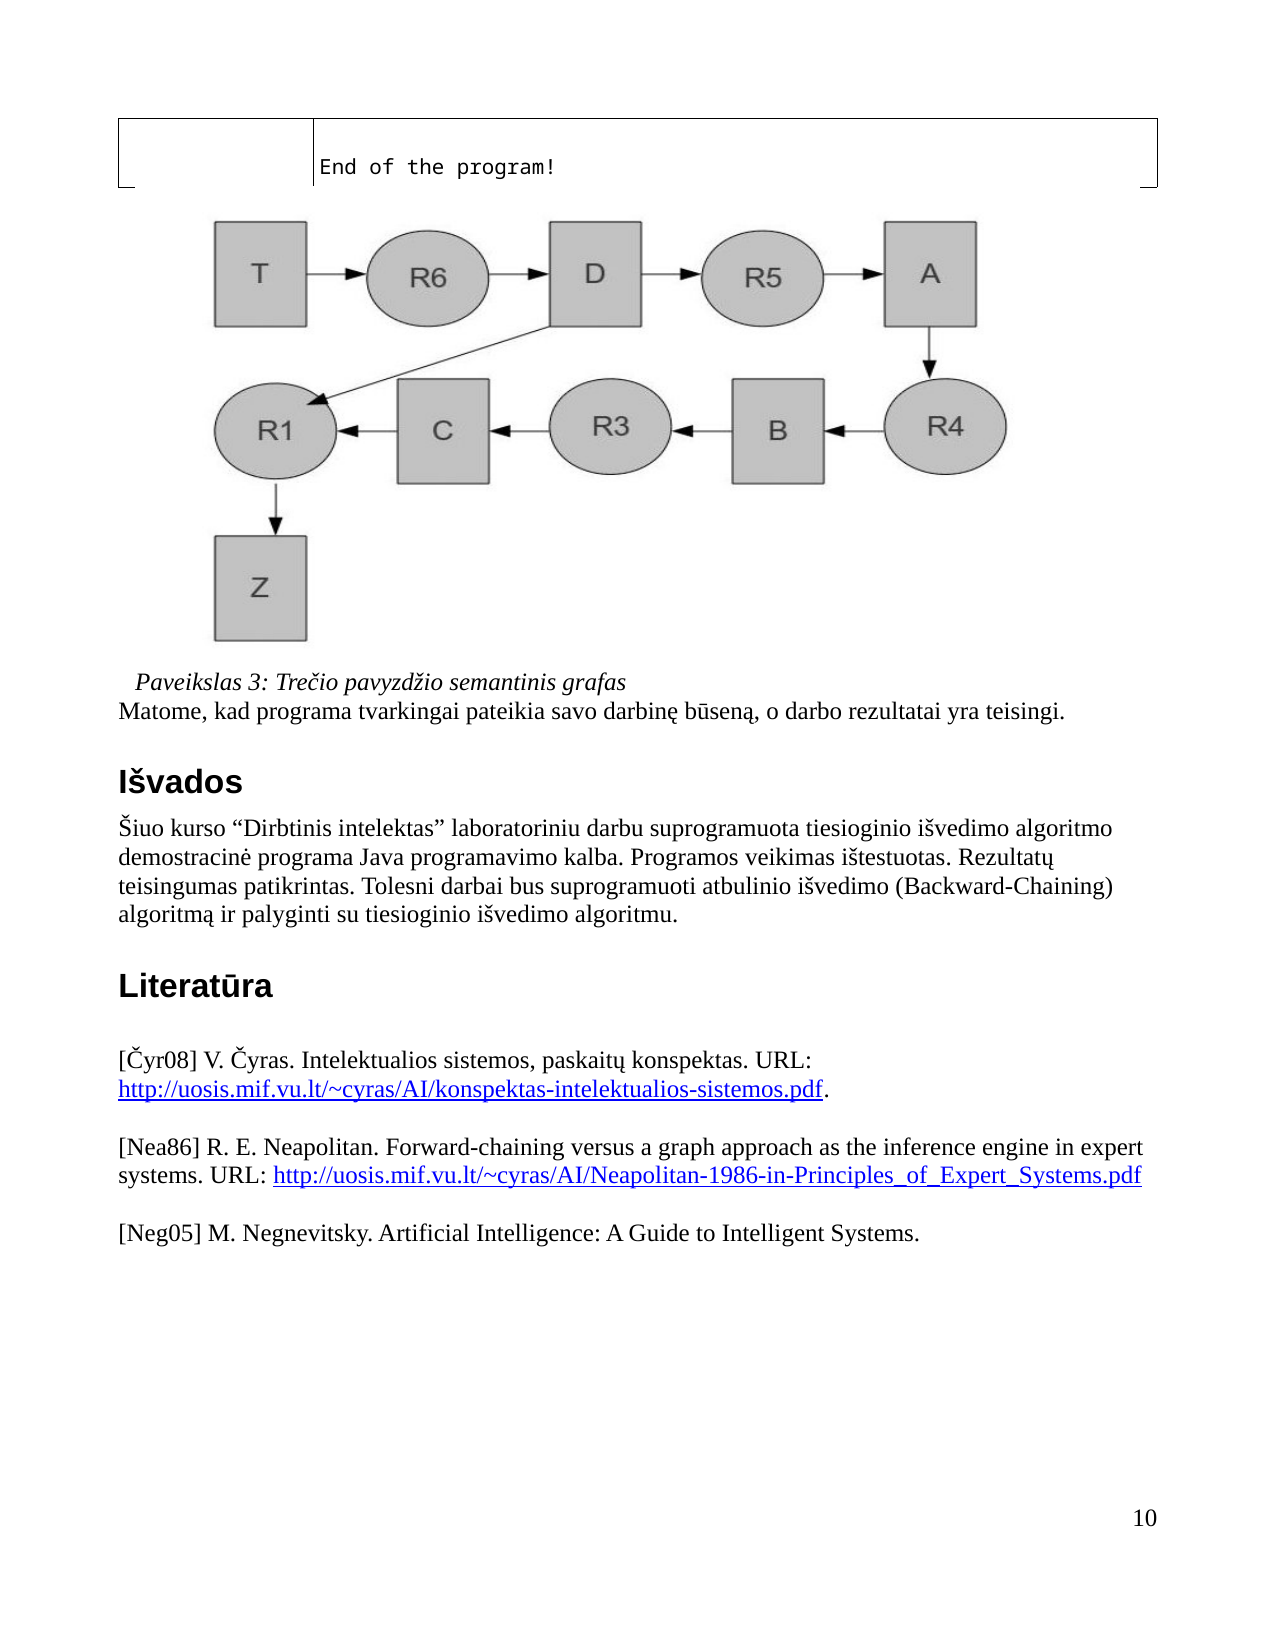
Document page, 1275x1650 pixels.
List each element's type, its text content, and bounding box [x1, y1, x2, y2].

subtitle Literatūra [118, 966, 1157, 1004]
text Paveikslas 3: Trečio pavyzdžio semantinis grafas [135, 667, 1140, 696]
table_cell End of the program! [314, 119, 1157, 187]
table_cell [119, 119, 313, 187]
subtitle Išvados [118, 762, 1157, 801]
picture [172, 186, 1103, 667]
text [Čyr08] V. Čyras. Intelektualios sistemos, paskaitų konspektas. URL: http://uosis.mif.vu.lt/~cyras/AI/konspektas-intelektualios-sistemos.pdf. [118, 1046, 1157, 1103]
text [Nea86] R. E. Neapolitan. Forward-chaining versus a graph approach as the inference engine in expert systems. URL: http://uosis.mif.vu.lt/~cyras/AI/Neapolitan-1986-in-Principles_of_Expert_Systems.pdf [118, 1132, 1157, 1189]
text Matome, kad programa tvarkingai pateikia savo darbinę būseną, o darbo rezultatai yra teisingi. [118, 667, 1157, 724]
text Šiuo kurso “Dirbtinis intelektas” laboratoriniu darbu suprogramuota tiesioginio išvedimo algoritmo demostracinė programa Java programavimo kalba. Programos veikimas ištestuotas. Rezultatų teisingumas patikrintas. Tolesni darbai bus suprogramuoti atbulinio išvedimo (Backward-Chaining) algoritmą ir palyginti su tiesioginio išvedimo algoritmu. [118, 813, 1157, 928]
text [Neg05] M. Negnevitsky. Artificial Intelligence: A Guide to Intelligent Systems. [118, 1218, 1157, 1247]
